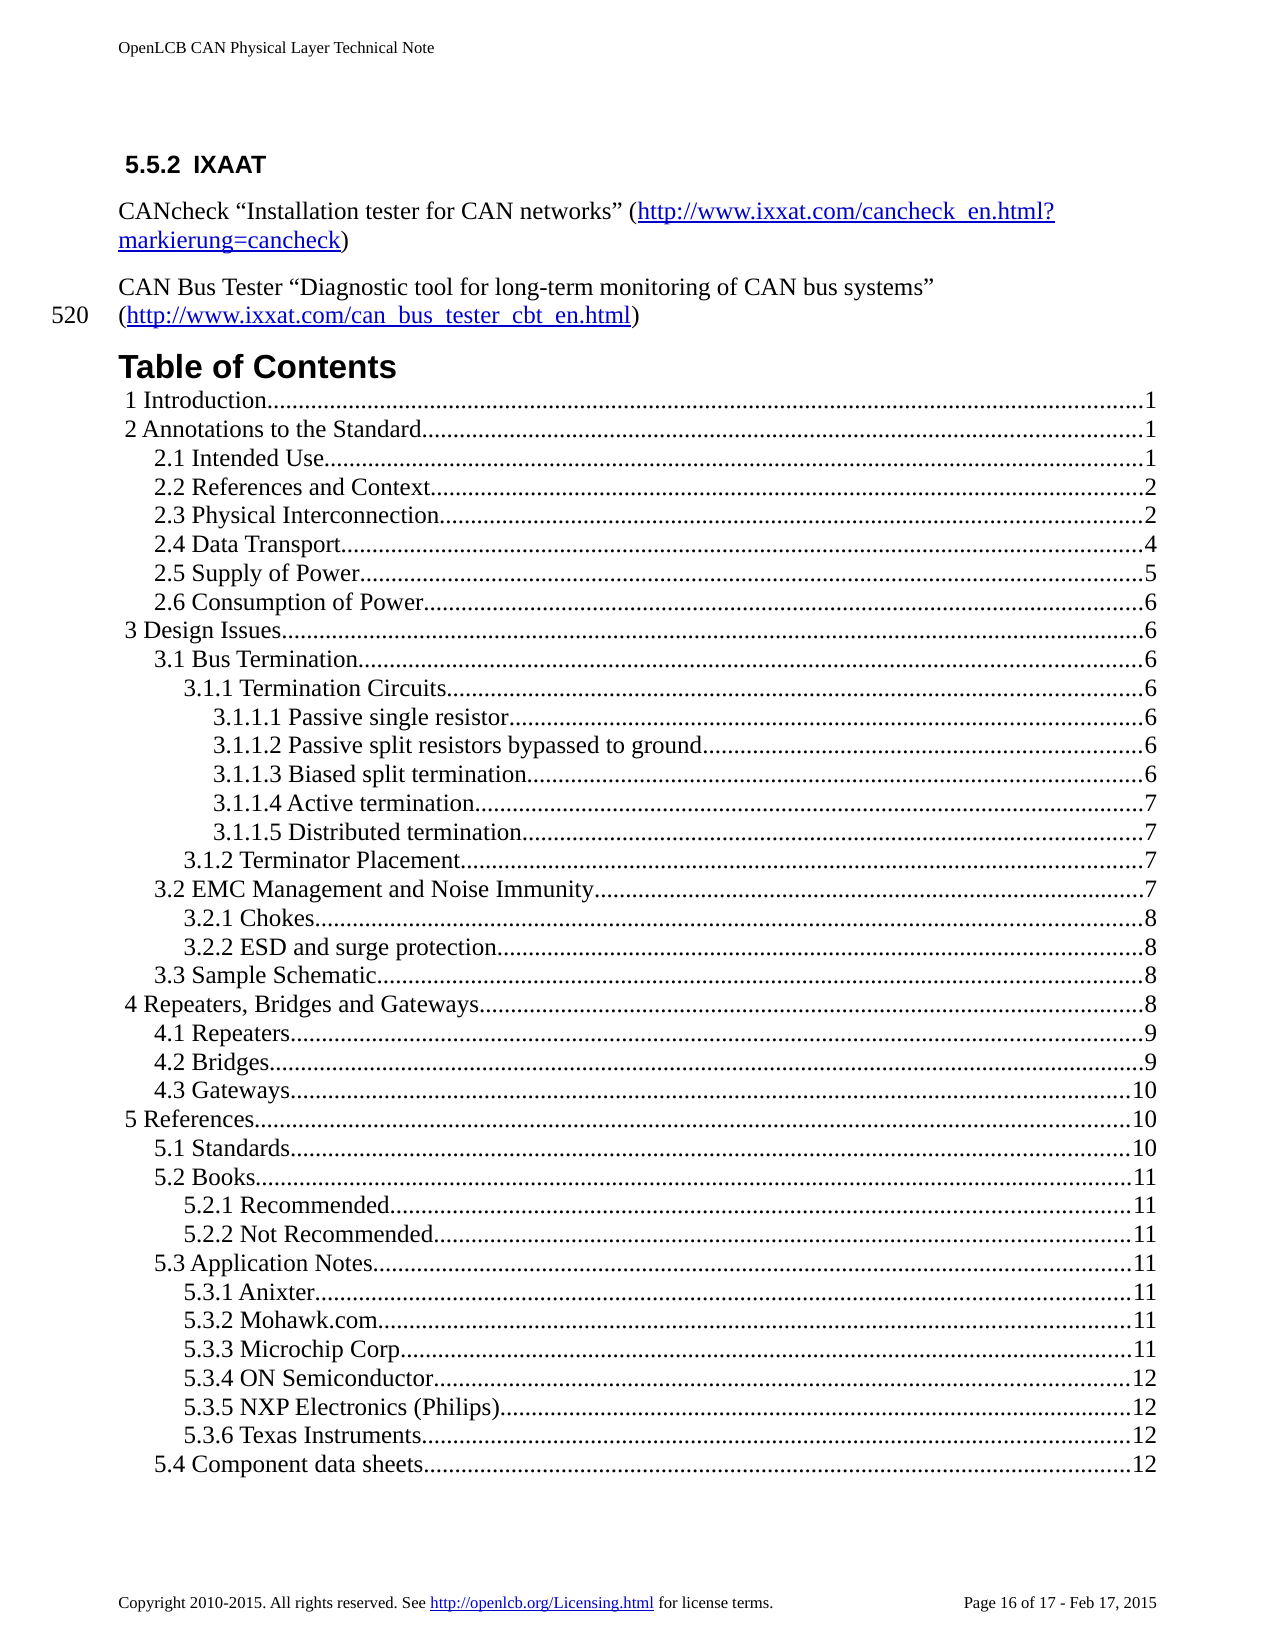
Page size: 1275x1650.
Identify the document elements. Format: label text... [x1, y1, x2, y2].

text 5.2 Books 11 [148, 1162, 1157, 1190]
text 5.3.1 Anixter 11 [177, 1277, 1157, 1305]
text 2.1 Intended Use 1 [148, 443, 1157, 472]
text CAN Bus Tester “Diagnostic tool for long-term monitoring of CAN bus systems” (http://www.ixxat.com/can_bus_tester_cbt_en.html) [118, 272, 1157, 329]
text 3.1 Bus Termination 6 [148, 644, 1157, 673]
text 3.2.1 Chokes 8 [177, 903, 1157, 932]
text 2.2 References and Context 2 [148, 472, 1157, 500]
text 5.2.1 Recommended 11 [177, 1190, 1157, 1219]
text 3.1.1.5 Distributed termination 7 [207, 817, 1157, 845]
text 2.6 Consumption of Power 6 [148, 587, 1157, 615]
text 3.1.1.4 Active termination 7 [207, 788, 1157, 817]
text 4.2 Bridges 9 [148, 1047, 1157, 1075]
text 4.1 Repeaters 9 [148, 1018, 1157, 1047]
subtitle Table of Contents [118, 347, 1157, 385]
text 3.3 Sample Schematic 8 [148, 960, 1157, 989]
text 2.3 Physical Interconnection 2 [148, 500, 1157, 529]
subtitle IXAAT [118, 150, 1157, 179]
text 2.5 Supply of Power 5 [148, 558, 1157, 587]
text 2 Annotations to the Standard 1 [118, 414, 1157, 443]
text 5.4 Component data sheets 12 [148, 1449, 1157, 1478]
text 1 Introduction 1 [118, 385, 1157, 414]
text 5.3.6 Texas Instruments 12 [177, 1420, 1157, 1449]
text 3.1.1 Termination Circuits 6 [177, 673, 1157, 702]
text 5.3.3 Microchip Corp 11 [177, 1334, 1157, 1363]
text 3.2.2 ESD and surge protection 8 [177, 932, 1157, 960]
text 3.1.2 Terminator Placement 7 [177, 845, 1157, 874]
text 3.1.1.2 Passive split resistors bypassed to ground 6 [207, 730, 1157, 759]
text 3.1.1.1 Passive single resistor 6 [207, 702, 1157, 730]
text 5 References 10 [118, 1104, 1157, 1133]
text 5.3.2 Mohawk.com 11 [177, 1305, 1157, 1334]
text 5.2.2 Not Recommended 11 [177, 1219, 1157, 1248]
text 5.3.5 NXP Electronics (Philips) 12 [177, 1392, 1157, 1420]
text 3 Design Issues 6 [118, 615, 1157, 644]
text 5.3 Application Notes 11 [148, 1248, 1157, 1277]
text 4 Repeaters, Bridges and Gateways 8 [118, 989, 1157, 1018]
text 5.3.4 ON Semiconductor 12 [177, 1363, 1157, 1392]
text 3.1.1.3 Biased split termination 6 [207, 759, 1157, 788]
text 5.1 Standards 10 [148, 1133, 1157, 1162]
text 3.2 EMC Management and Noise Immunity 7 [148, 874, 1157, 903]
text 4.3 Gateways 10 [148, 1075, 1157, 1104]
text CANcheck “Installation tester for CAN networks” (http://www.ixxat.com/cancheck_en.html?markierung=cancheck) [118, 196, 1157, 254]
text 2.4 Data Transport 4 [148, 529, 1157, 558]
